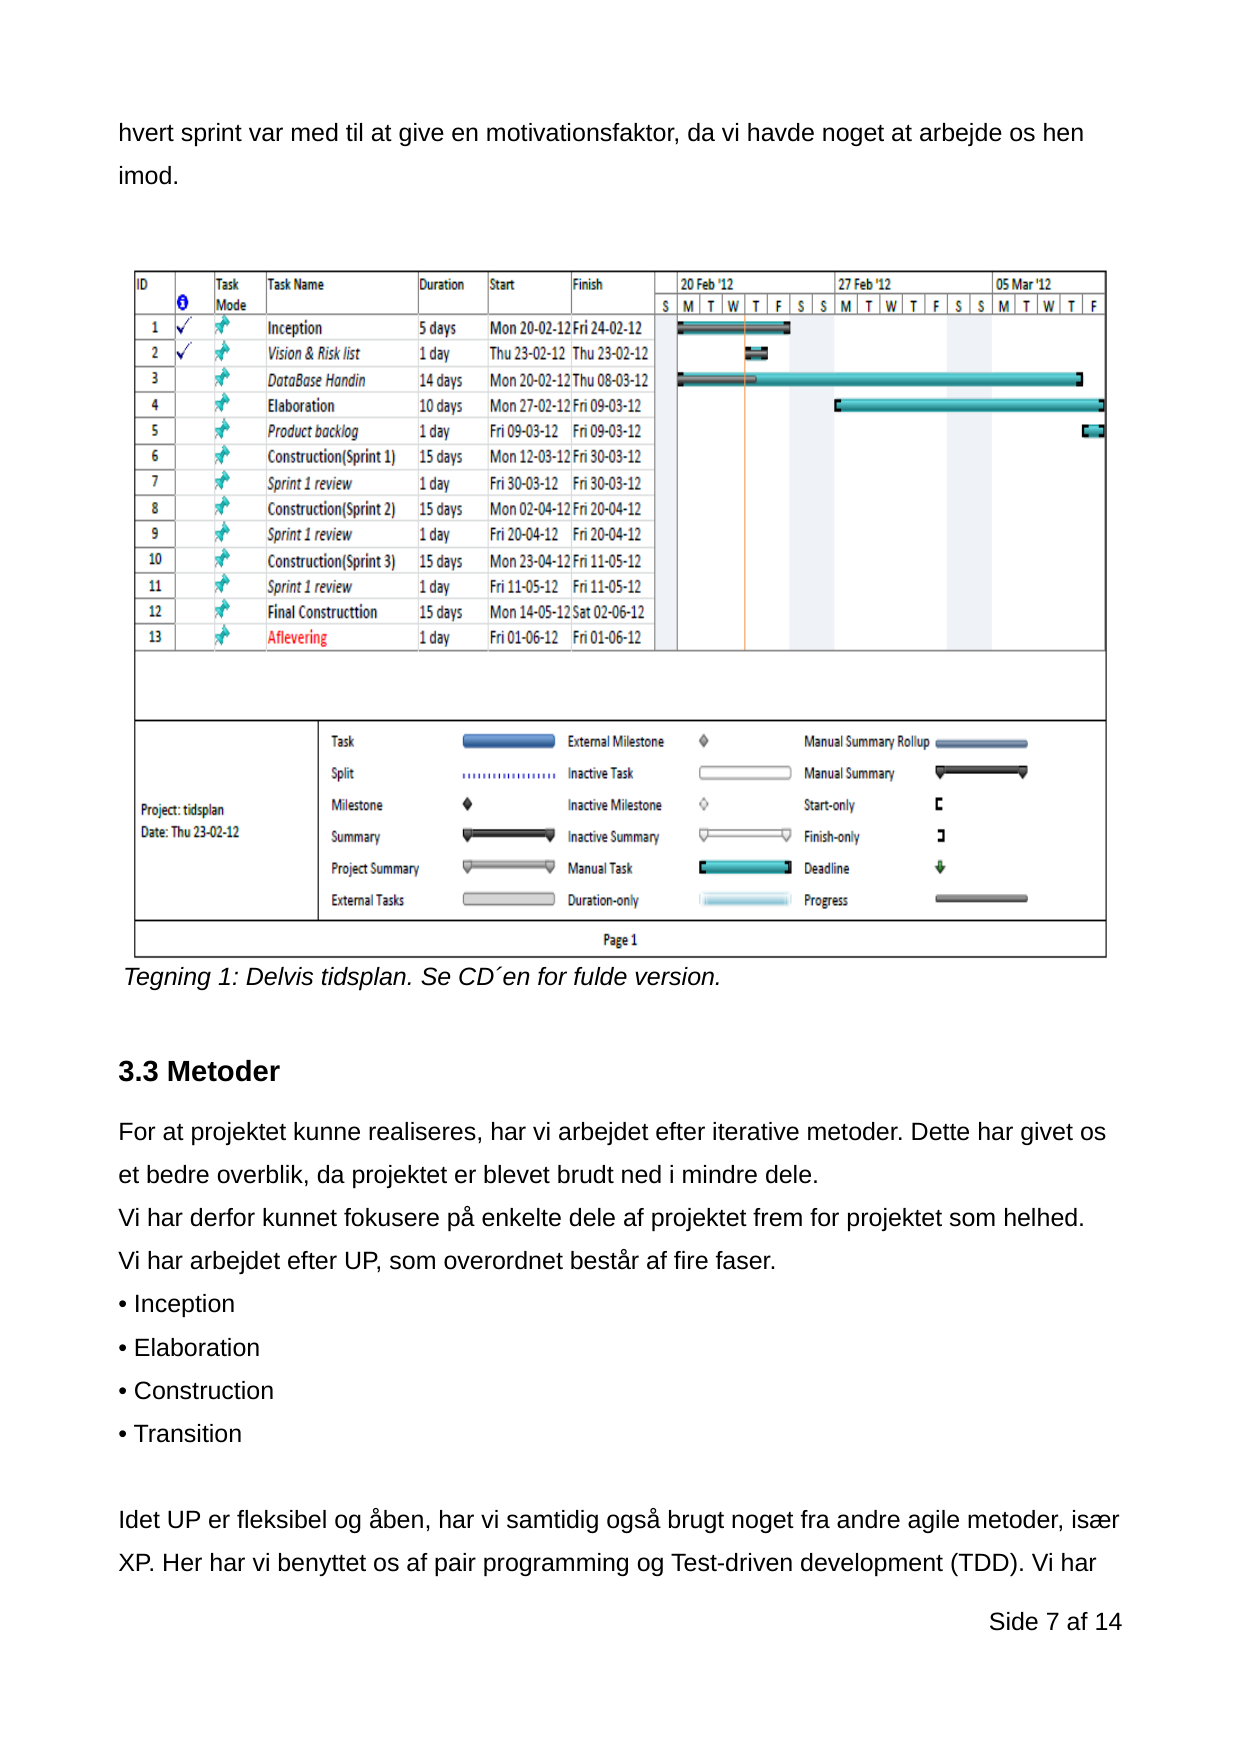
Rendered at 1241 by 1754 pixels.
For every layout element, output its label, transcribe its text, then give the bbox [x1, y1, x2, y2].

subtitle 3.3 Metoder [118, 1054, 1122, 1088]
text hvert sprint var med til at give en motivationsfaktor, da vi havde noget at arbejde os hen imod. [118, 118, 1122, 190]
text Idet UP er fleksibel og åben, har vi samtidig også brugt noget fra andre agile metoder, især XP. Her har vi benyttet os af pair programming og Test-driven development (TDD). Vi har [118, 1505, 1122, 1577]
text • Inception [118, 1289, 1122, 1318]
text • Elaboration [118, 1332, 1122, 1361]
text Vi har derfor kunnet fokusere på enkelte dele af projektet frem for projektet som helhed. [118, 1203, 1122, 1232]
text Tegning 1: Delvis tidsplan. Se CD´en for fulde version. [123, 962, 1117, 991]
text et bedre overblik, da projektet er blevet brudt ned i mindre dele. [118, 1160, 1122, 1189]
text • Transition [118, 1419, 1122, 1447]
text Vi har arbejdet efter UP, som overordnet består af fire faser. [118, 1246, 1122, 1275]
text • Construction [118, 1376, 1122, 1404]
text For at projektet kunne realiseres, har vi arbejdet efter iterative metoder. Dette har givet os [118, 1117, 1122, 1146]
